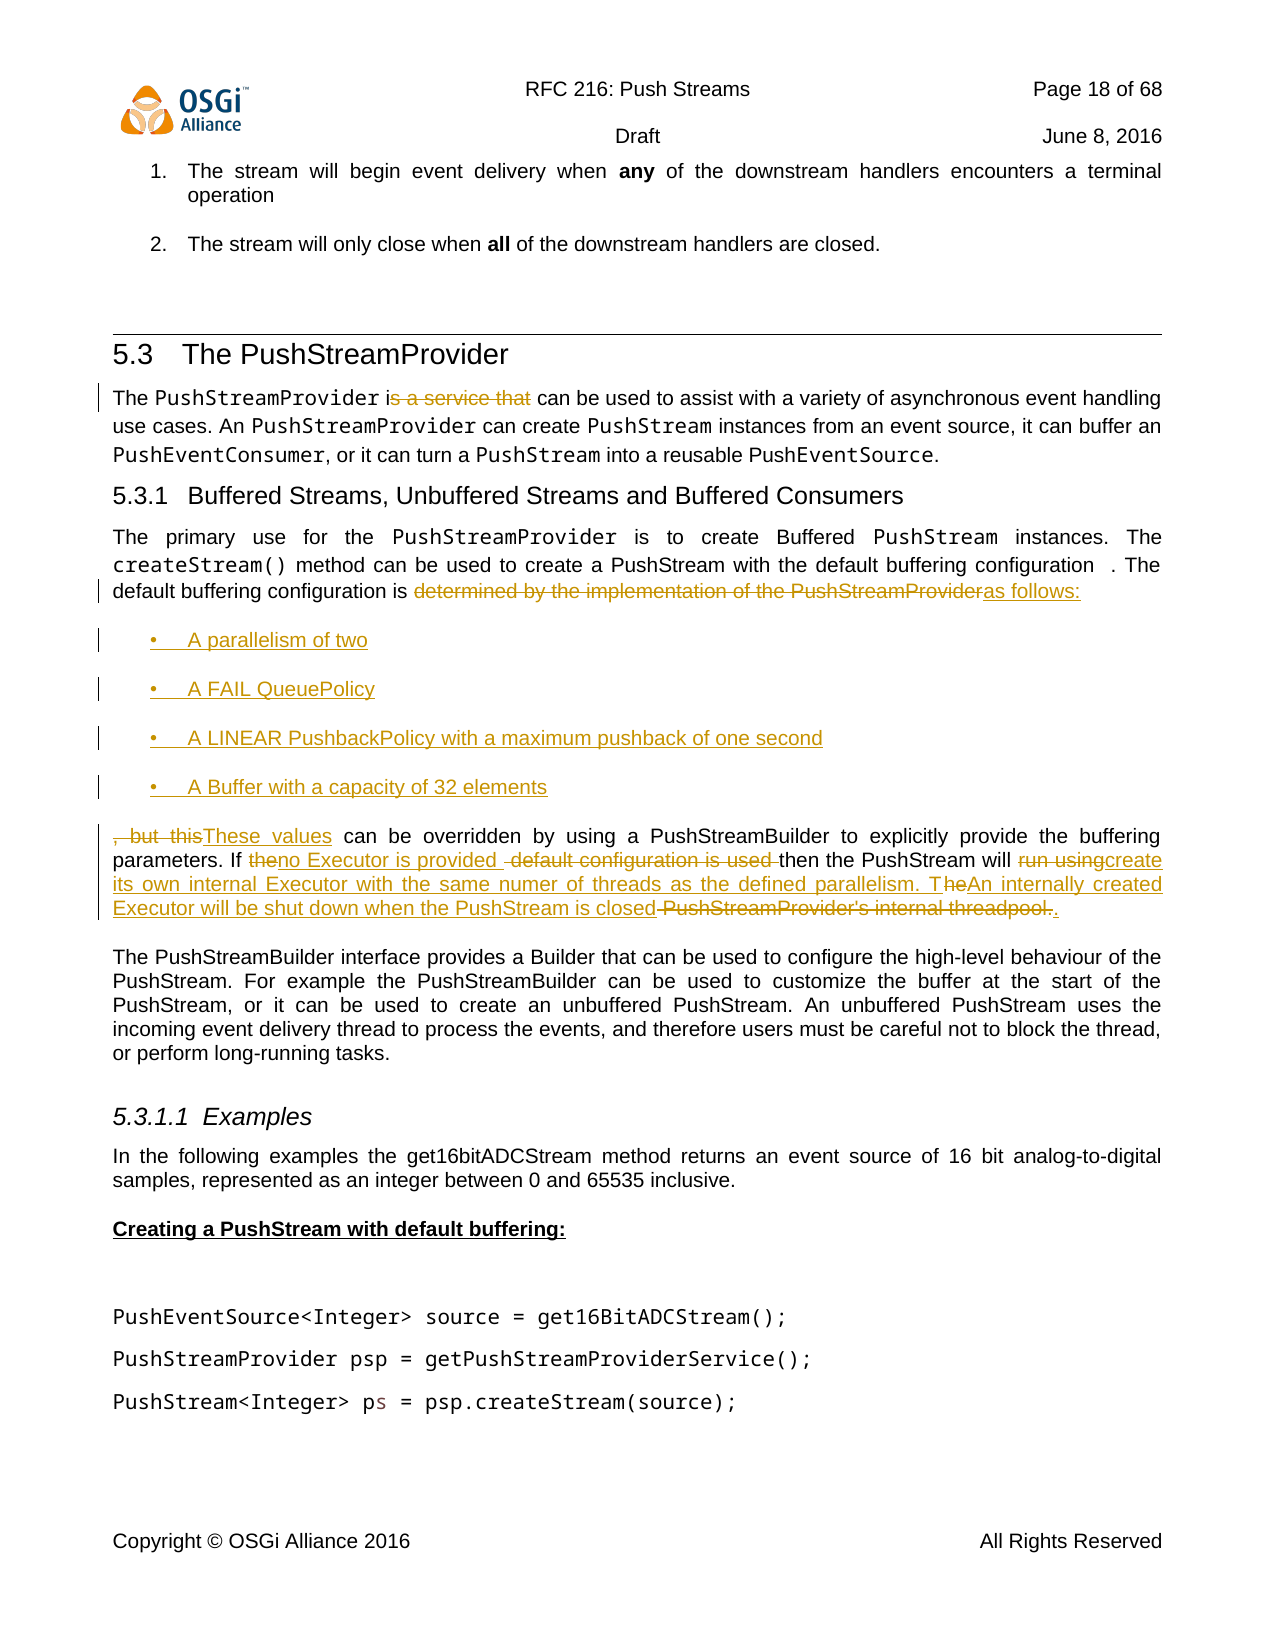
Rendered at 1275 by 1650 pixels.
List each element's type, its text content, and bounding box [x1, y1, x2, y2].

text PushEventSource<Integer> source = get16BitADCStream(); [112, 1302, 1162, 1330]
text These values can be overridden by using a PushStreamBuilder to explicitly provide the buffering parameters. If no Executor is provided then the PushStream will create its own internal Executor with the same numer of threads as the defined parallelism. TAn internally created Executor will be shut down when the PushStream is closed. [112, 824, 1162, 920]
text The PushStreamBuilder interface provides a Builder that can be used to configure the high-level behaviour of the PushStream. For example the PushStreamBuilder can be used to customize the buffer at the start of the PushStream, or it can be used to create an unbuffered PushStream. An unbuffered PushStream uses the incoming event delivery thread to process the events, and therefore users must be careful not to block the thread, or perform long-running tasks. [112, 945, 1162, 1065]
picture [113, 78, 257, 142]
text PushStream<Integer> ps = psp.createStream(source); [112, 1387, 1162, 1416]
text In the following examples the get16bitADCStream method returns an event source of 16 bit analog-to-digital samples, represented as an integer between 0 and 65535 inclusive. [112, 1144, 1162, 1192]
text PushStreamProvider psp = getPushStreamProviderService(); [112, 1344, 1162, 1373]
list A FAIL QueuePolicy [150, 677, 1162, 701]
list A parallelism of two [150, 628, 1162, 652]
list A LINEAR PushbackPolicy with a maximum pushback of one second [150, 726, 1162, 750]
subtitle The PushStreamProvider [112, 335, 1162, 371]
subtitle Buffered Streams, Unbuffered Streams and Buffered Consumers [112, 481, 1162, 510]
text The primary use for the PushStreamProvider is to create Buffered PushStream instances. The createStream() method can be used to create a PushStream with the default buffering configuration . The default buffering configuration is as follows: [112, 522, 1162, 603]
list A Buffer with a capacity of 32 elements [150, 775, 1162, 799]
list The stream will only close when all of the downstream handlers are closed. [150, 232, 1162, 256]
list The stream will begin event delivery when any of the downstream handlers encounters a terminal operation [150, 159, 1162, 207]
text The PushStreamProvider i can be used to assist with a variety of asynchronous event handling use cases. An PushStreamProvider can create PushStream instances from an event source, it can buffer an PushEventConsumer, or it can turn a PushStream into a reusable PushEventSource. [112, 383, 1162, 468]
text Creating a PushStream with default buffering: [112, 1217, 1162, 1241]
subtitle Examples [112, 1102, 1162, 1131]
